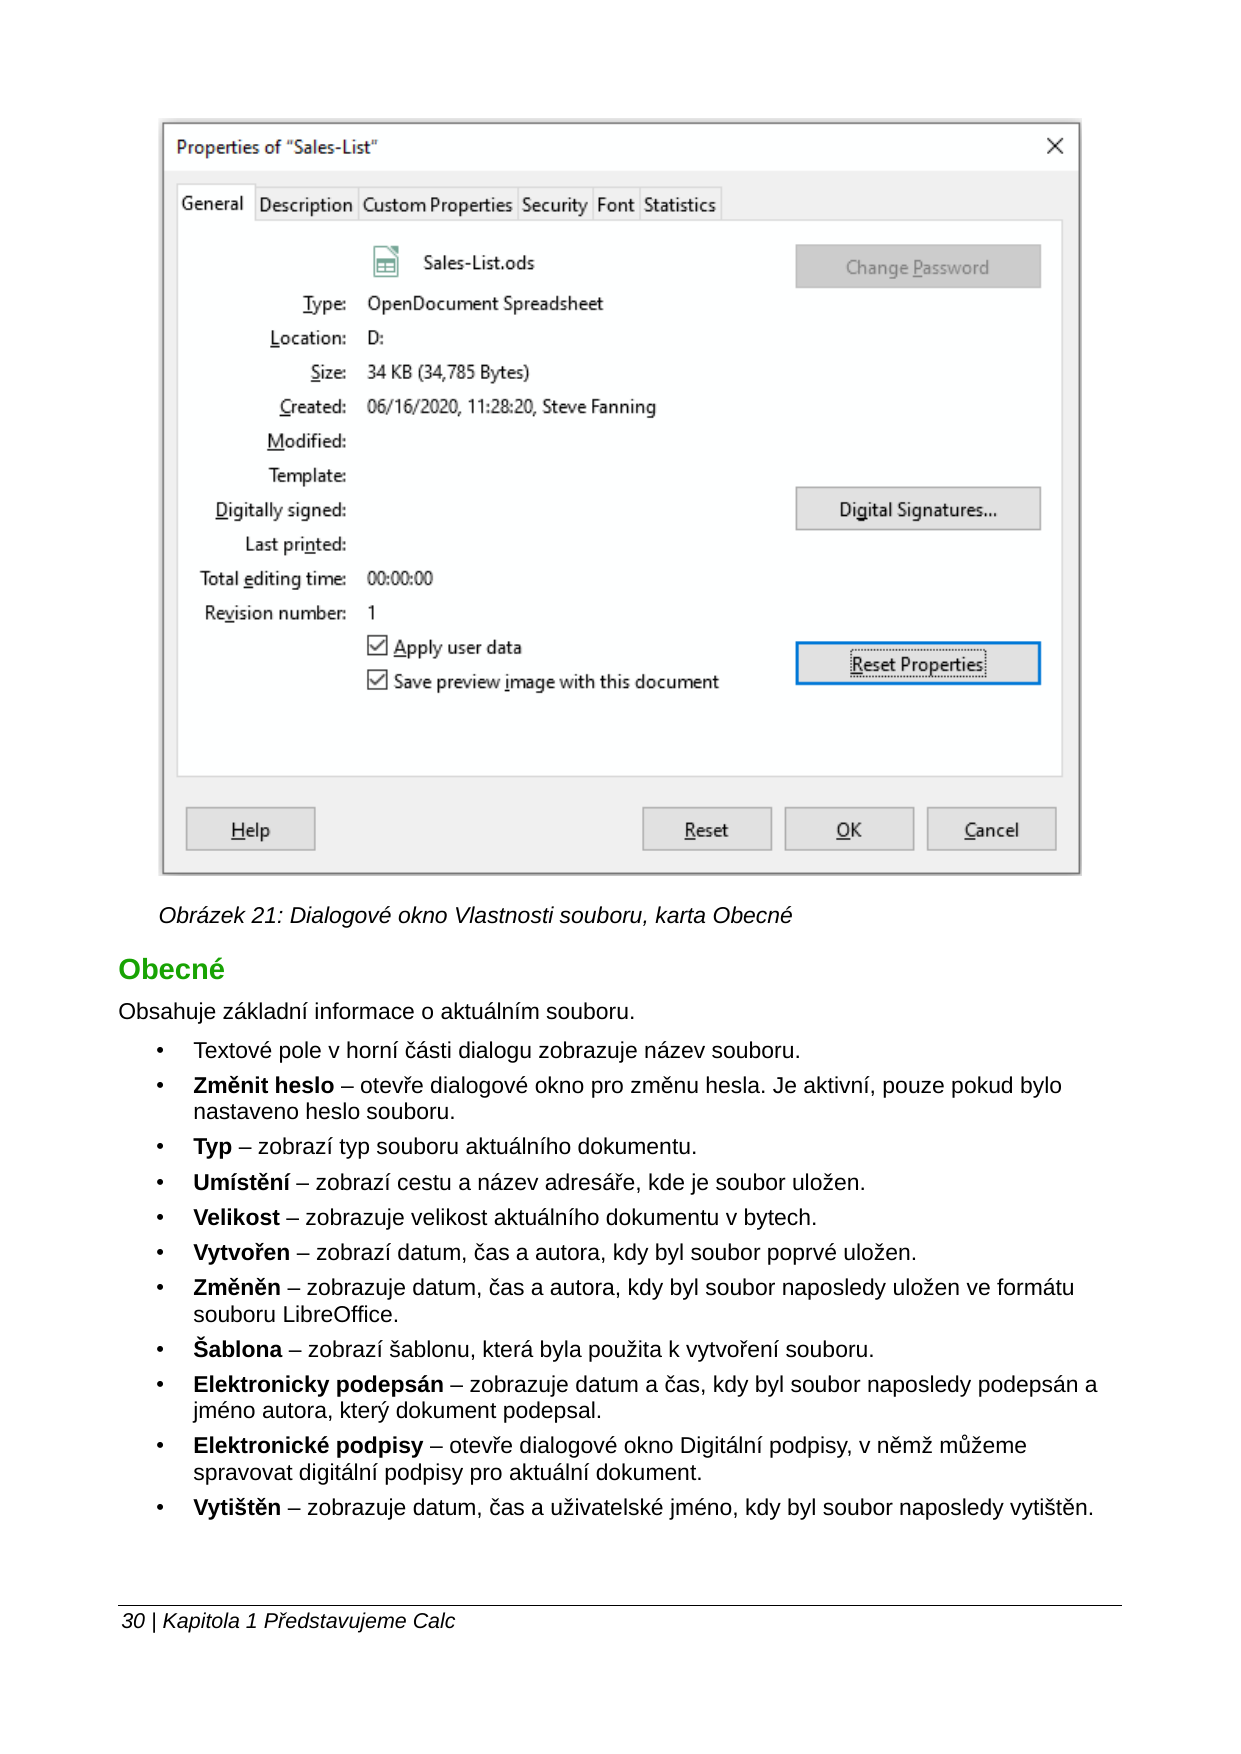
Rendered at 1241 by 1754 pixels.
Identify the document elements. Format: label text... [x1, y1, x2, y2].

list Šablona – zobrazí šablonu, která byla použita k vytvoření souboru. [156, 1336, 1122, 1362]
text Obrázek 21: Dialogové okno Vlastnosti souboru, karta Obecné [158, 876, 1082, 929]
list Změněn – zobrazuje datum, čas a autora, kdy byl soubor naposledy uložen ve formátu souboru LibreOffice. [156, 1274, 1122, 1327]
picture [158, 118, 1082, 876]
list Vytištěn – zobrazuje datum, čas a uživatelské jméno, kdy byl soubor naposledy vytištěn. [156, 1494, 1122, 1520]
text Obsahuje základní informace o aktuálním souboru. [118, 998, 1122, 1024]
list Umístění – zobrazí cestu a název adresáře, kde je soubor uložen. [156, 1168, 1122, 1195]
list Textové pole v horní části dialogu zobrazuje název souboru. [156, 1037, 1122, 1063]
subtitle Obecné [118, 952, 1122, 986]
list Elektronické podpisy – otevře dialogové okno Digitální podpisy, v němž můžeme spravovat digitální podpisy pro aktuální dokument. [156, 1432, 1122, 1485]
list Velikost – zobrazuje velikost aktuálního dokumentu v bytech. [156, 1204, 1122, 1230]
list Elektronicky podepsán – zobrazuje datum a čas, kdy byl soubor naposledy podepsán a jméno autora, který dokument podepsal. [156, 1371, 1122, 1424]
list Typ – zobrazí typ souboru aktuálního dokumentu. [156, 1133, 1122, 1160]
list Vytvořen – zobrazí datum, čas a autora, kdy byl soubor poprvé uložen. [156, 1239, 1122, 1265]
list Změnit heslo – otevře dialogové okno pro změnu hesla. Je aktivní, pouze pokud bylo nastaveno heslo souboru. [156, 1072, 1122, 1124]
